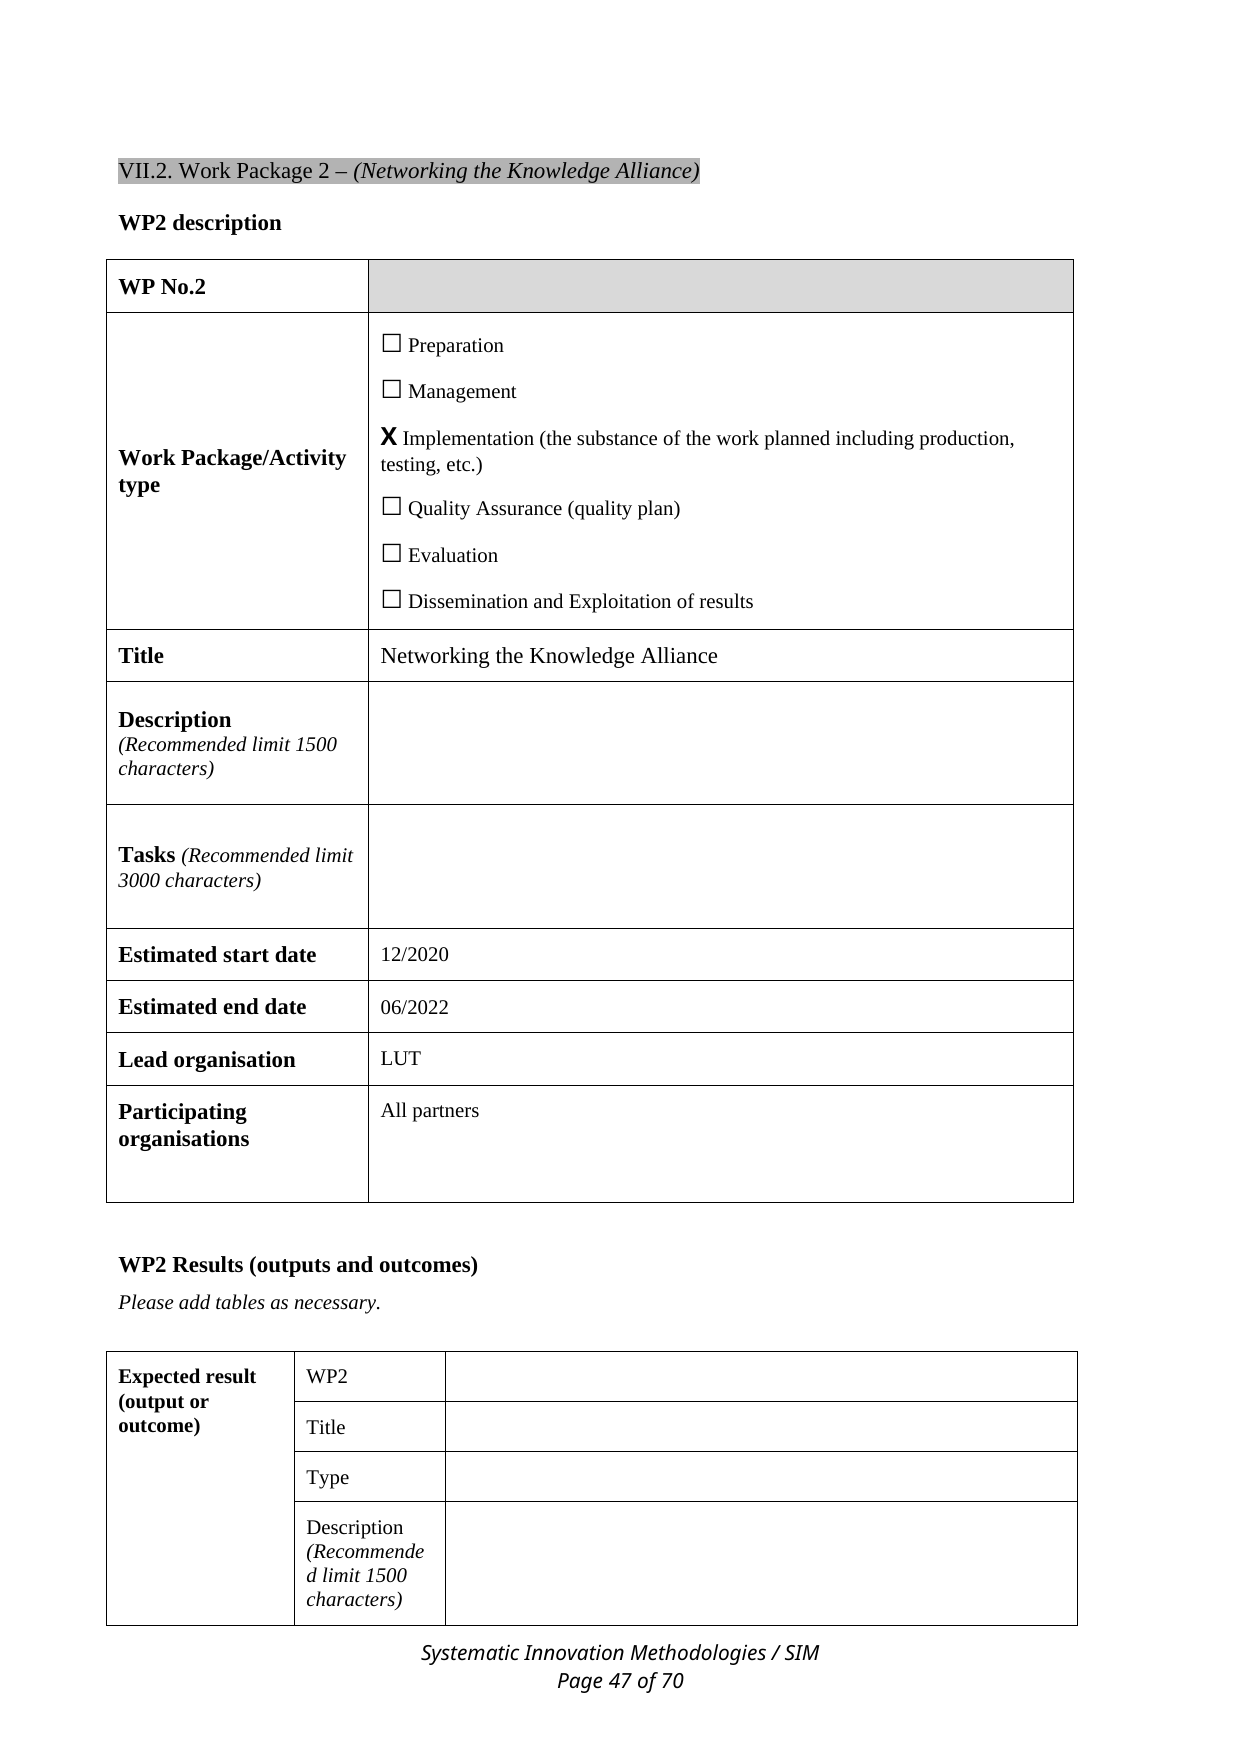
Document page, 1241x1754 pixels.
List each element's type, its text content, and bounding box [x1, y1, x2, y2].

table_header WP No.2 [107, 260, 368, 312]
table_cell Work Package/Activity type [107, 313, 368, 629]
table_cell All partners [369, 1086, 1073, 1202]
table_cell Title [295, 1402, 445, 1451]
table_cell [446, 1452, 1077, 1501]
table_cell Estimated end date [107, 981, 368, 1032]
table_cell Participating organisations [107, 1086, 368, 1202]
table_cell Networking the Knowledge Alliance [369, 630, 1073, 681]
text WP2 description [118, 209, 1122, 235]
table_cell 06/2022 [369, 981, 1073, 1032]
table_cell Description (Recommended limit 1500 characters) [295, 1502, 445, 1624]
table_cell Type [295, 1452, 445, 1501]
table_cell [369, 682, 1073, 804]
table_cell 12/2020 [369, 929, 1073, 980]
table_cell Description (Recommended limit 1500 characters) [107, 682, 368, 804]
table_cell Lead organisation [107, 1033, 368, 1085]
table_cell Tasks (Recommended limit 3000 characters) [107, 805, 368, 927]
text VII.2. Work Package 2 – (Networking the Knowledge Alliance) [118, 157, 1122, 184]
table_cell [446, 1402, 1077, 1451]
table_cell [446, 1502, 1077, 1624]
table_header [446, 1352, 1077, 1401]
text Please add tables as necessary. [118, 1290, 1122, 1314]
table_header WP2 [295, 1352, 445, 1401]
text WP2 Results (outputs and outcomes) [118, 1251, 1122, 1278]
table_cell ☐ Preparation ☐ Management X Implementation (the substance of the work planned including production, testing, etc.) ☐ Quality Assurance (quality plan) ☐ Evaluation ☐ Dissemination and Exploitation of results [369, 313, 1073, 629]
table_cell Estimated start date [107, 929, 368, 980]
table_header [369, 260, 1073, 312]
table_cell Title [107, 630, 368, 681]
table_cell [369, 805, 1073, 927]
table_header Expected result (output or outcome) [107, 1352, 294, 1624]
table_cell LUT [369, 1033, 1073, 1085]
